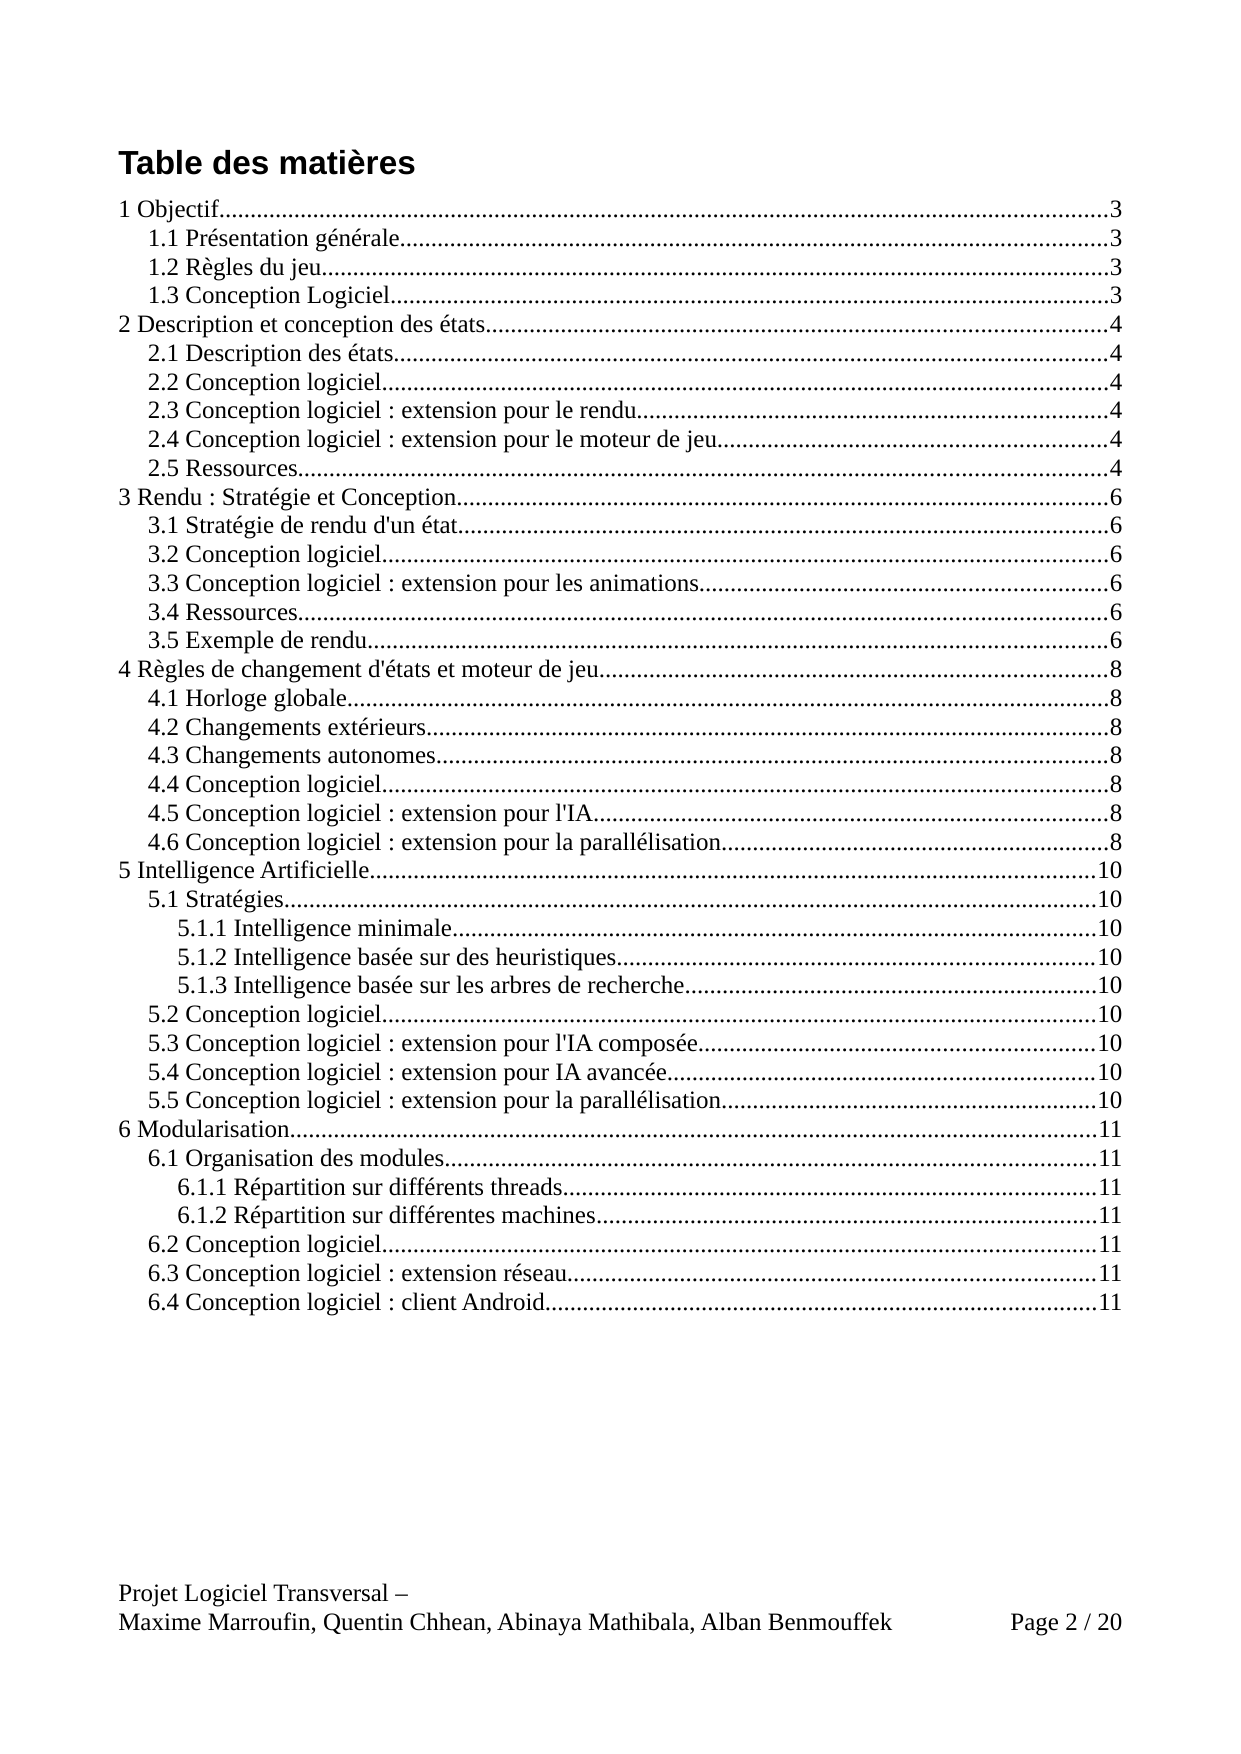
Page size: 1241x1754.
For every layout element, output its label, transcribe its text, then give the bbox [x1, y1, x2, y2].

subtitle Table des matières [118, 143, 1122, 182]
text 3.4 Ressources 6 [148, 597, 1122, 625]
text 5.1.1 Intelligence minimale 10 [177, 913, 1122, 942]
text 6.1.1 Répartition sur différents threads 11 [177, 1172, 1122, 1200]
text 4.5 Conception logiciel : extension pour l'IA 8 [148, 798, 1122, 827]
text 5.5 Conception logiciel : extension pour la parallélisation 10 [148, 1085, 1122, 1114]
text 6.2 Conception logiciel 11 [148, 1229, 1122, 1258]
text 3.5 Exemple de rendu 6 [148, 625, 1122, 654]
text 5.1.3 Intelligence basée sur les arbres de recherche 10 [177, 970, 1122, 999]
text 4.3 Changements autonomes 8 [148, 740, 1122, 769]
text 3.2 Conception logiciel 6 [148, 539, 1122, 568]
text 6 Modularisation 11 [118, 1114, 1122, 1143]
text 4.2 Changements extérieurs 8 [148, 712, 1122, 740]
text 2.1 Description des états 4 [148, 338, 1122, 367]
text 5.1.2 Intelligence basée sur des heuristiques 10 [177, 942, 1122, 970]
text 1.1 Présentation générale 3 [148, 223, 1122, 252]
text 4.6 Conception logiciel : extension pour la parallélisation 8 [148, 827, 1122, 855]
text 2.5 Ressources 4 [148, 453, 1122, 482]
text 1 Objectif 3 [118, 194, 1122, 223]
text 6.1 Organisation des modules 11 [148, 1143, 1122, 1172]
text 3.1 Stratégie de rendu d'un état 6 [148, 510, 1122, 539]
text 5.3 Conception logiciel : extension pour l'IA composée 10 [148, 1028, 1122, 1057]
text 6.1.2 Répartition sur différentes machines 11 [177, 1200, 1122, 1229]
text 5.2 Conception logiciel 10 [148, 999, 1122, 1028]
text 1.3 Conception Logiciel 3 [148, 280, 1122, 309]
text 4 Règles de changement d'états et moteur de jeu 8 [118, 654, 1122, 683]
text 2 Description et conception des états 4 [118, 309, 1122, 338]
text 6.4 Conception logiciel : client Android 11 [148, 1287, 1122, 1315]
text 4.1 Horloge globale 8 [148, 683, 1122, 712]
text 1.2 Règles du jeu 3 [148, 252, 1122, 280]
text 6.3 Conception logiciel : extension réseau 11 [148, 1258, 1122, 1287]
text 4.4 Conception logiciel 8 [148, 769, 1122, 798]
text 5.1 Stratégies 10 [148, 884, 1122, 913]
text 2.4 Conception logiciel : extension pour le moteur de jeu 4 [148, 424, 1122, 453]
text 5.4 Conception logiciel : extension pour IA avancée 10 [148, 1057, 1122, 1085]
text 2.3 Conception logiciel : extension pour le rendu 4 [148, 395, 1122, 424]
text 5 Intelligence Artificielle 10 [118, 855, 1122, 884]
text 3.3 Conception logiciel : extension pour les animations 6 [148, 568, 1122, 597]
text 3 Rendu : Stratégie et Conception 6 [118, 482, 1122, 510]
text 2.2 Conception logiciel 4 [148, 367, 1122, 395]
